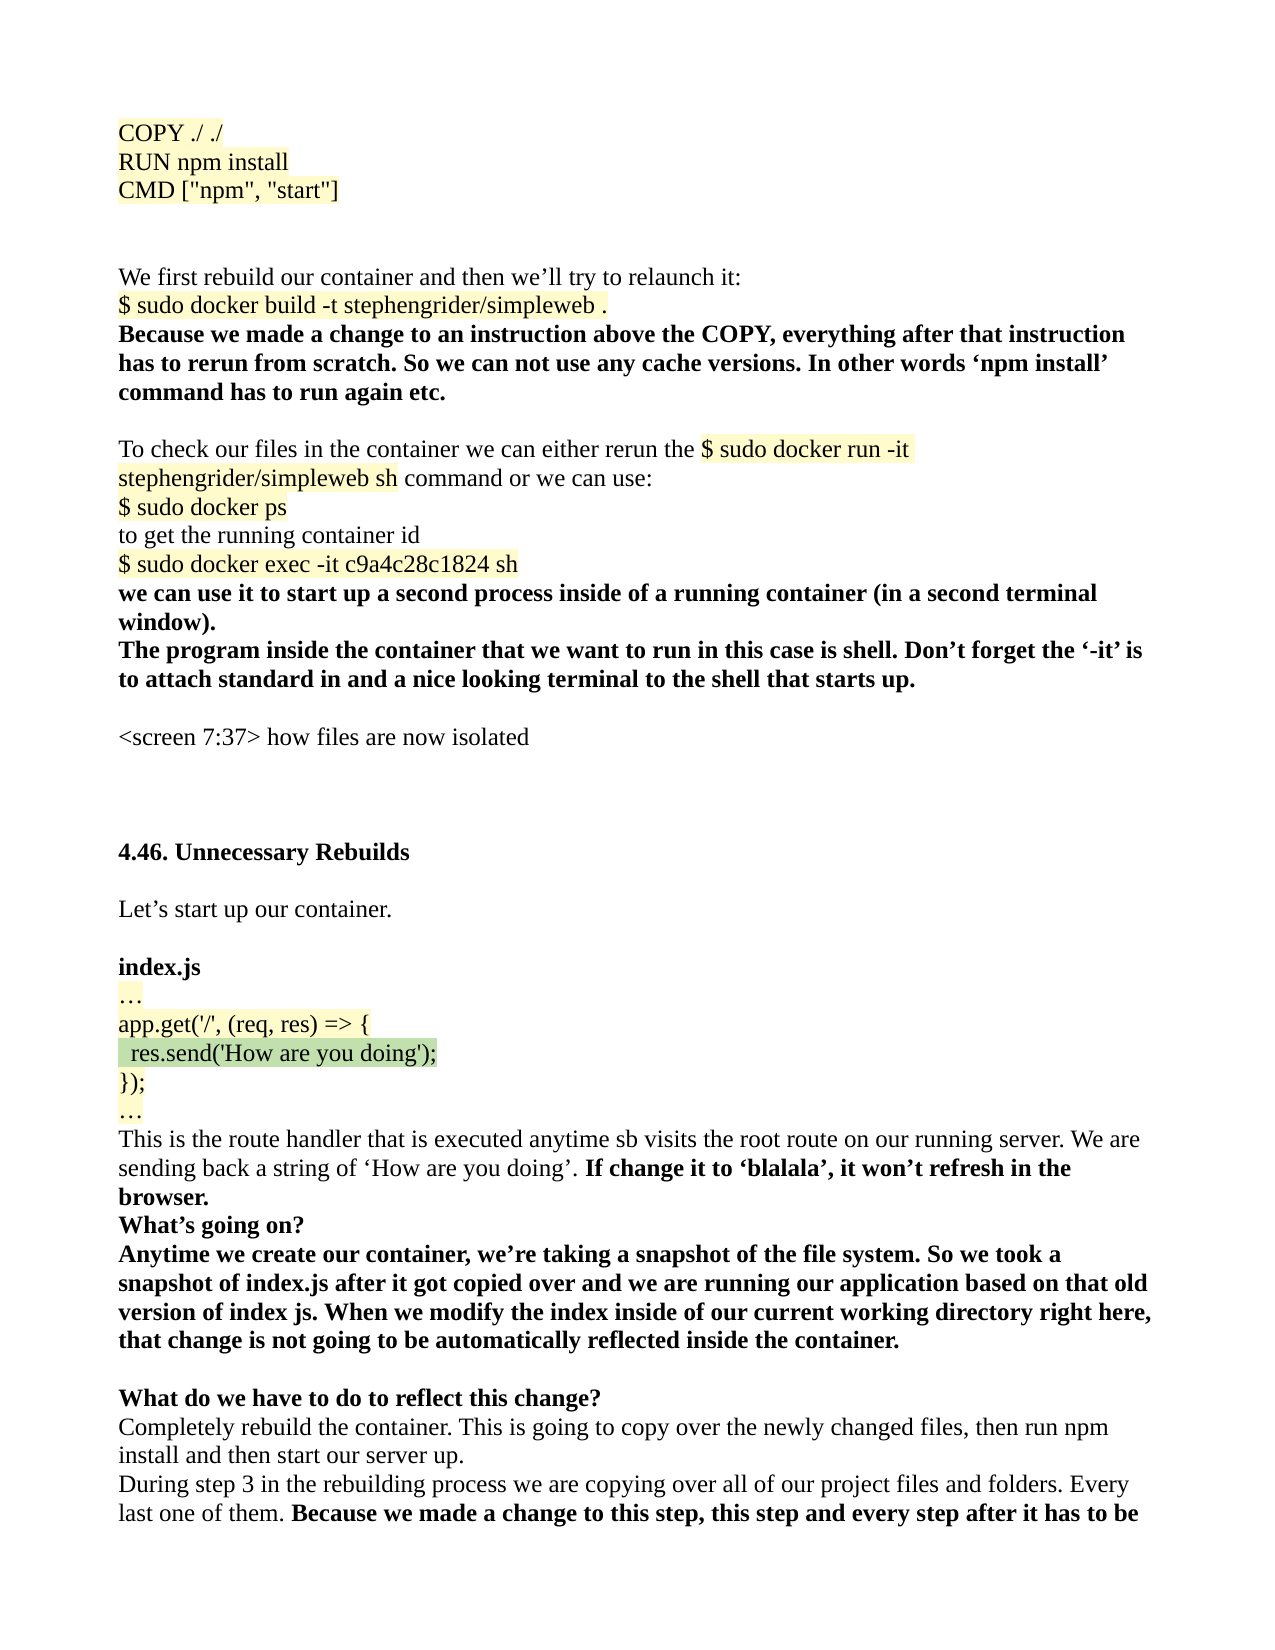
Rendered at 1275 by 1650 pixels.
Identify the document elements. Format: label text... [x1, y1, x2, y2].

text $ sudo docker exec -it c9a4c28c1824 sh [118, 549, 1157, 578]
text Anytime we create our container, we’re taking a snapshot of the file system. So we took a snapshot of index.js after it got copied over and we are running our application based on that old version of index js. When we modify the index inside of our current working directory right here, that change is not going to be automatically reflected inside the container. [118, 1239, 1157, 1354]
text Because we made a change to an instruction above the COPY, everything after that instruction has to rerun from scratch. So we can not use any cache versions. In other words ‘npm install’ command has to run again etc. [118, 319, 1157, 406]
text … [118, 1096, 1157, 1124]
text … [118, 981, 1157, 1009]
text Completely rebuild the container. This is going to copy over the newly changed files, then run npm install and then start our server up. [118, 1412, 1157, 1469]
text to get the running container id [118, 521, 1157, 549]
text This is the route handler that is executed anytime sb visits the root route on our running server. We are sending back a string of ‘How are you doing’. If change it to ‘blalala’, it won’t refresh in the browser. [118, 1124, 1157, 1211]
text The program inside the container that we want to run in this case is shell. Don’t forget the ‘-it’ is to attach standard in and a nice looking terminal to the shell that starts up. [118, 636, 1157, 693]
text <screen 7:37> how files are now isolated [118, 722, 1157, 751]
text res.send('How are you doing'); [118, 1038, 1157, 1067]
text What do we have to do to reflect this change? [118, 1383, 1157, 1412]
text We first rebuild our container and then we’ll try to relaunch it: [118, 262, 1157, 291]
text $ sudo docker build -t stephengrider/simpleweb . [118, 291, 1157, 319]
text To check our files in the container we can either rerun the $ sudo docker run -it stephengrider/simpleweb sh command or we can use: [118, 434, 1157, 492]
text COPY ./ ./ [118, 118, 1157, 147]
text we can use it to start up a second process inside of a running container (in a second terminal window). [118, 578, 1157, 636]
text During step 3 in the rebuilding process we are copying over all of our project files and folders. Every last one of them. Because we made a change to this step, this step and every step after it has to be [118, 1469, 1157, 1527]
text $ sudo docker ps [118, 492, 1157, 521]
text RUN npm install [118, 147, 1157, 176]
text 4.46. Unnecessary Rebuilds [118, 837, 1157, 866]
text }); [118, 1067, 1157, 1096]
text CMD ["npm", "start"] [118, 176, 1157, 204]
text index.js [118, 952, 1157, 981]
text What’s going on? [118, 1211, 1157, 1239]
text app.get('/', (req, res) => { [118, 1009, 1157, 1038]
text Let’s start up our container. [118, 894, 1157, 923]
